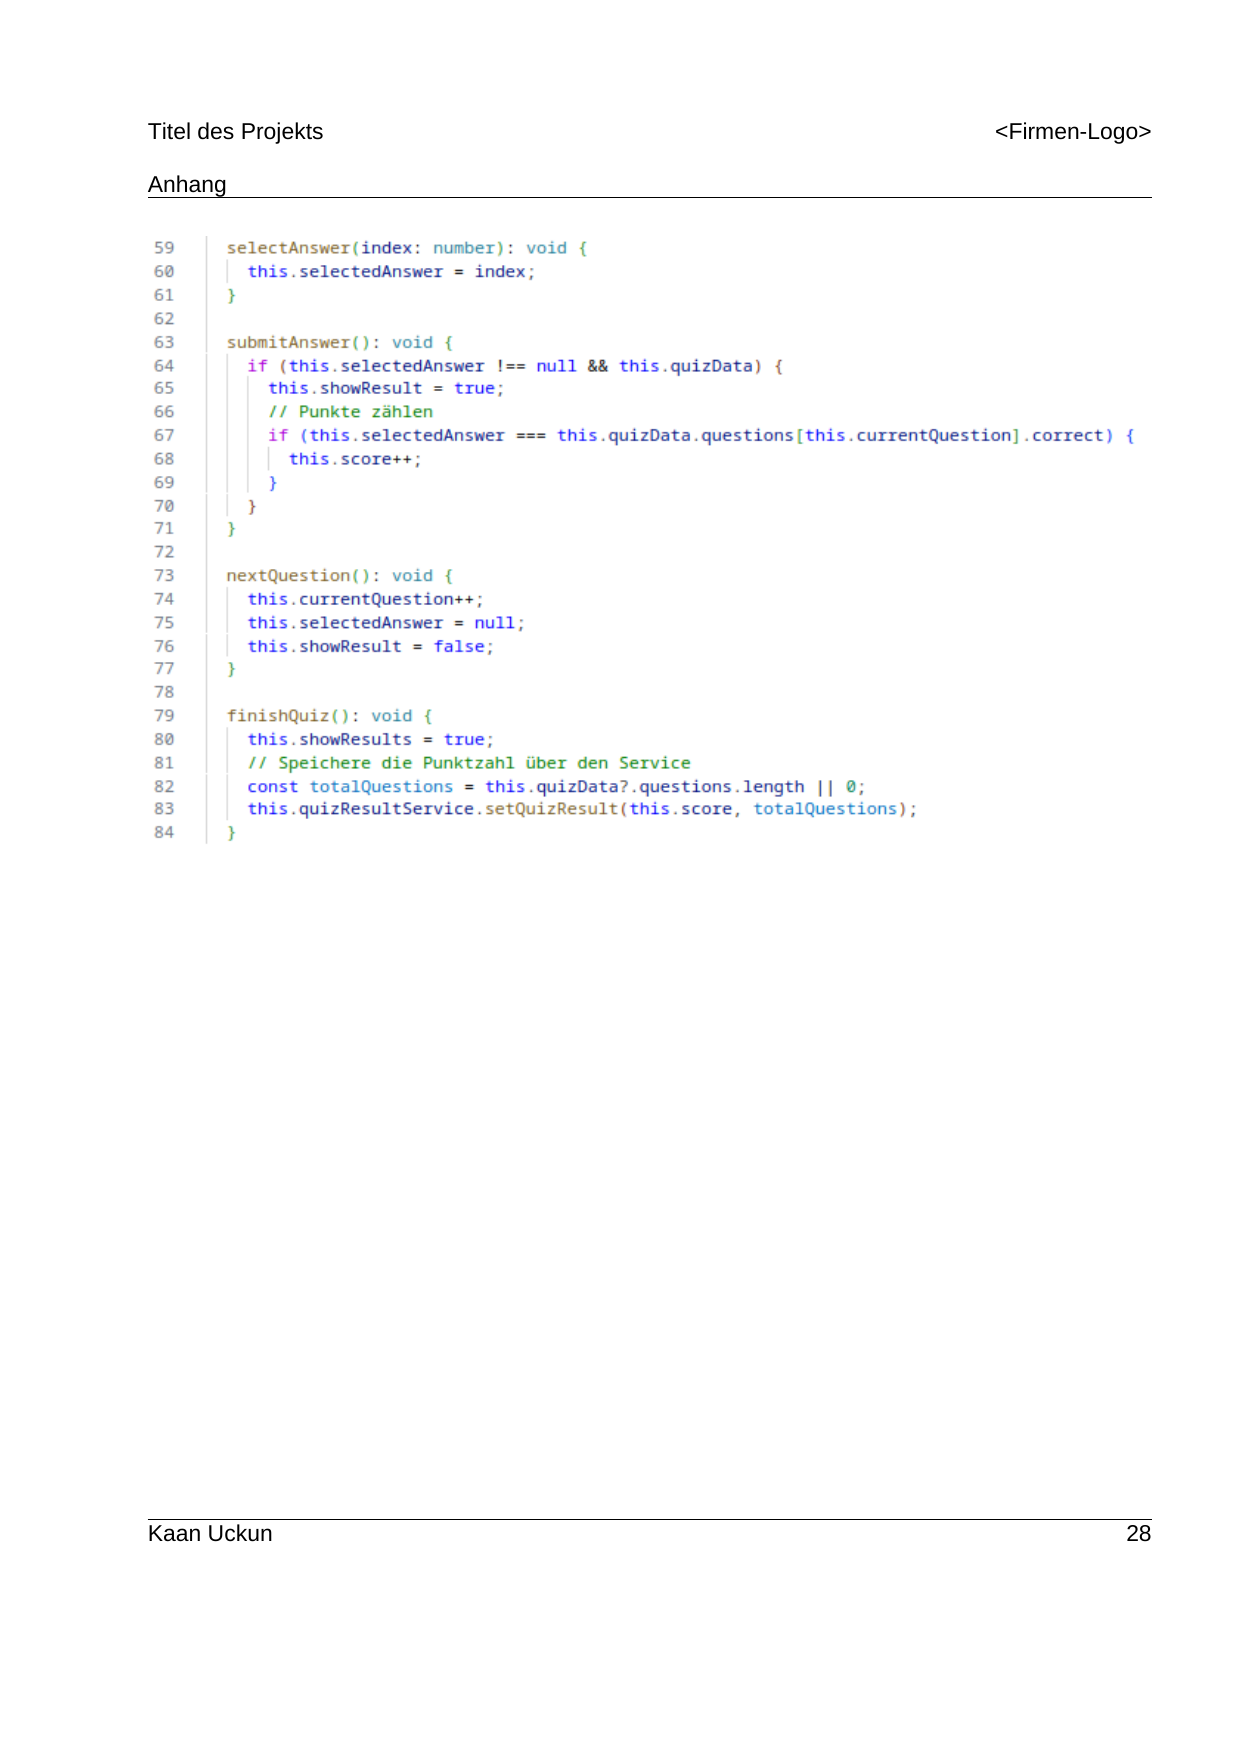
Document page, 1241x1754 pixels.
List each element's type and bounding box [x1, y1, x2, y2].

picture [147, 236, 1152, 847]
